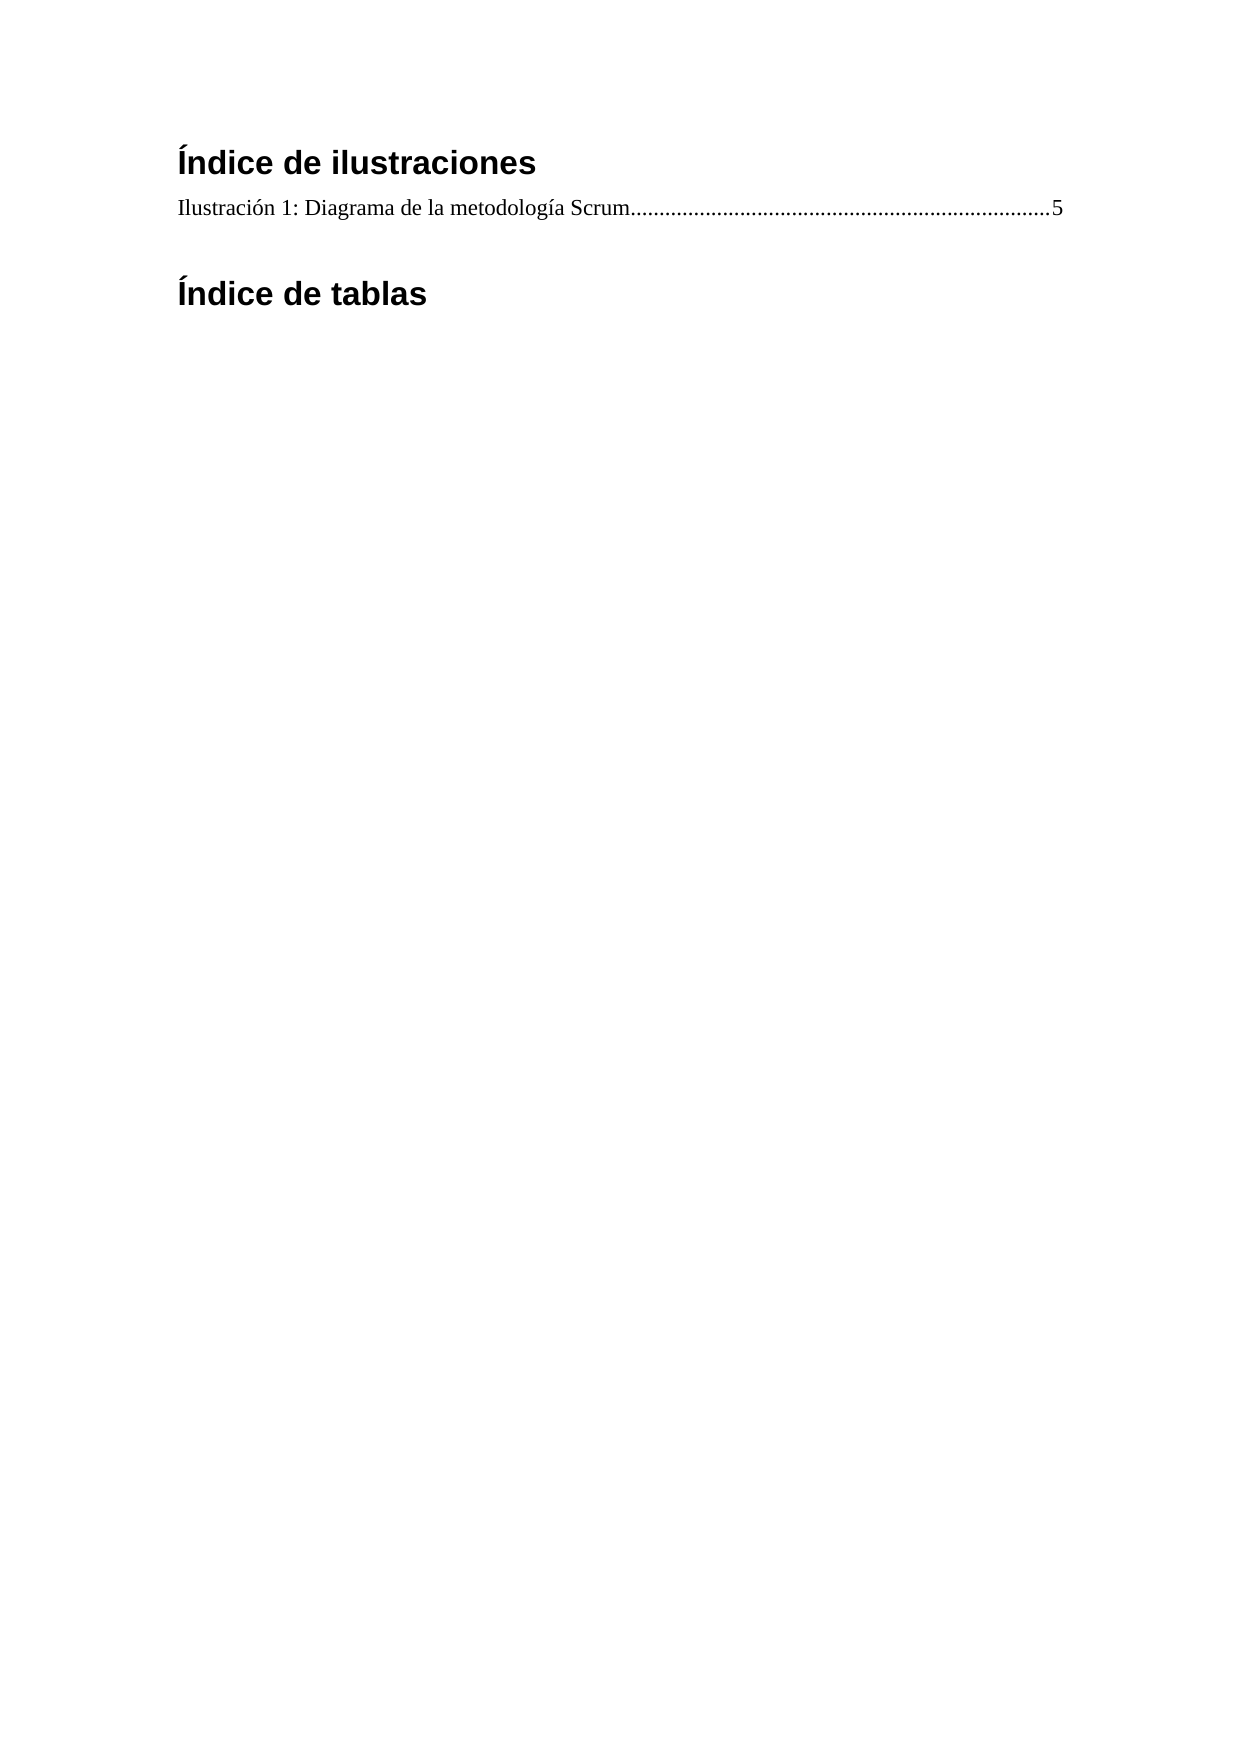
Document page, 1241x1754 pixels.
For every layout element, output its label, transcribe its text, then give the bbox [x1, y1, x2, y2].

subtitle Índice de ilustraciones [177, 143, 1063, 182]
subtitle Índice de tablas [177, 274, 1063, 313]
text Ilustración 1: Diagrama de la metodología Scrum 5 [177, 194, 1063, 220]
